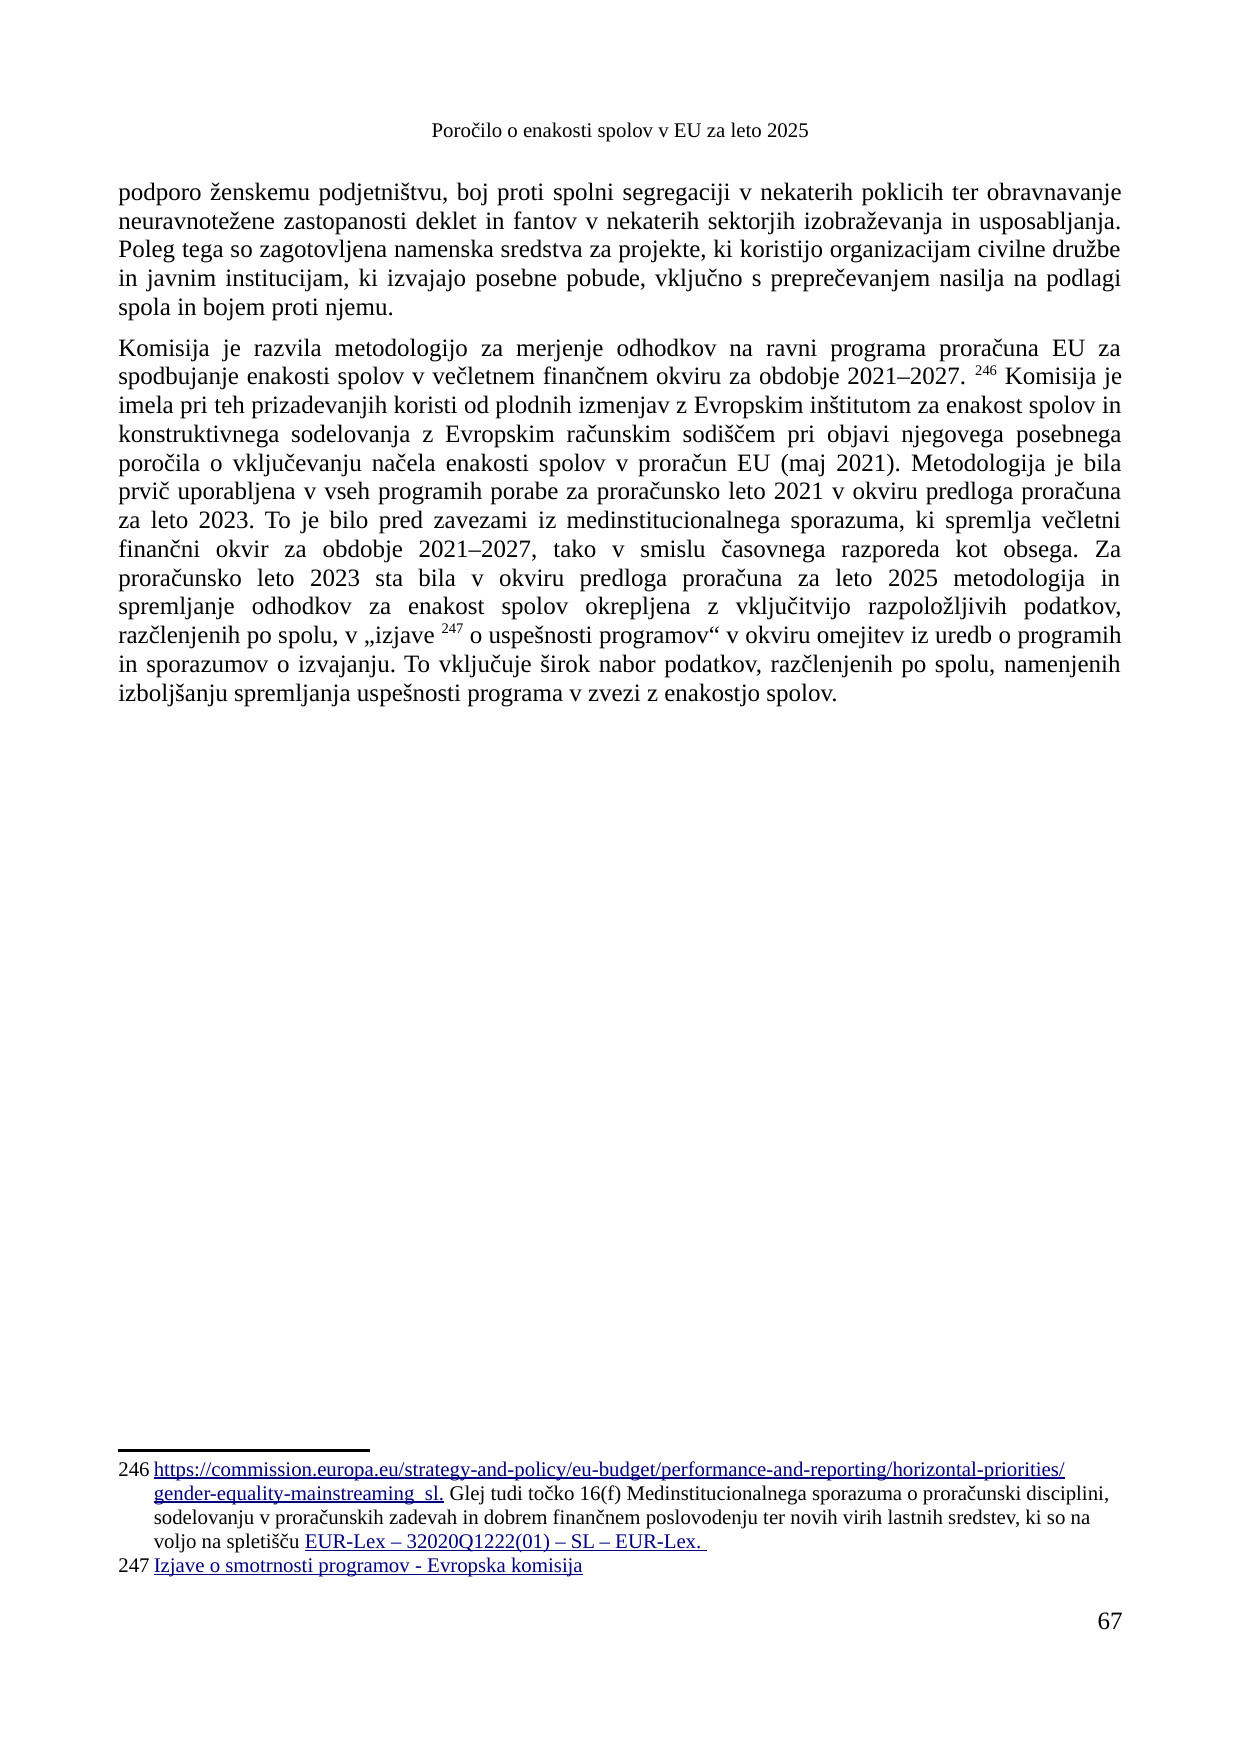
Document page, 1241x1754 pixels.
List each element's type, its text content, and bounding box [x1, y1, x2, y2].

text podporo ženskemu podjetništvu, boj proti spolni segregaciji v nekaterih poklicih ter obravnavanje neuravnotežene zastopanosti deklet in fantov v nekaterih sektorjih izobraževanja in usposabljanja. Poleg tega so zagotovljena namenska sredstva za projekte, ki koristijo organizacijam civilne družbe in javnim institucijam, ki izvajajo posebne pobude, vključno s preprečevanjem nasilja na podlagi spola in bojem proti njemu. [118, 177, 1122, 321]
text Komisija je razvila metodologijo za merjenje odhodkov na ravni programa proračuna EU za spodbujanje enakosti spolov v večletnem finančnem okviru za obdobje 2021–2027. Komisija je imela pri teh prizadevanjih koristi od plodnih izmenjav z Evropskim inštitutom za enakost spolov in konstruktivnega sodelovanja z Evropskim računskim sodiščem pri objavi njegovega posebnega poročila o vključevanju načela enakosti spolov v proračun EU (maj 2021). Metodologija je bila prvič uporabljena v vseh programih porabe za proračunsko leto 2021 v okviru predloga proračuna za leto 2023. To je bilo pred zavezami iz medinstitucionalnega sporazuma, ki spremlja večletni finančni okvir za obdobje 2021–2027, tako v smislu časovnega razporeda kot obsega. Za proračunsko leto 2023 sta bila v okviru predloga proračuna za leto 2025 metodologija in spremljanje odhodkov za enakost spolov okrepljena z vključitvijo razpoložljivih podatkov, razčlenjenih po spolu, v „izjave o uspešnosti programov“ v okviru omejitev iz uredb o programih in sporazumov o izvajanju. To vključuje širok nabor podatkov, razčlenjenih po spolu, namenjenih izboljšanju spremljanja uspešnosti programa v zvezi z enakostjo spolov. [118, 333, 1122, 706]
text https://commission.europa.eu/strategy-and-policy/eu-budget/performance-and-reporting/horizontal-priorities/gender-equality-mainstreaming_sl. Glej tudi točko 16(f) Medinstitucionalnega sporazuma o proračunski disciplini, sodelovanju v proračunskih zadevah in dobrem finančnem poslovodenju ter novih virih lastnih sredstev, ki so na voljo na spletišču EUR-Lex – 32020Q1222(01) – SL – EUR-Lex. [118, 1457, 1122, 1553]
text Izjave o smotrnosti programov - Evropska komisija [118, 1553, 1122, 1577]
